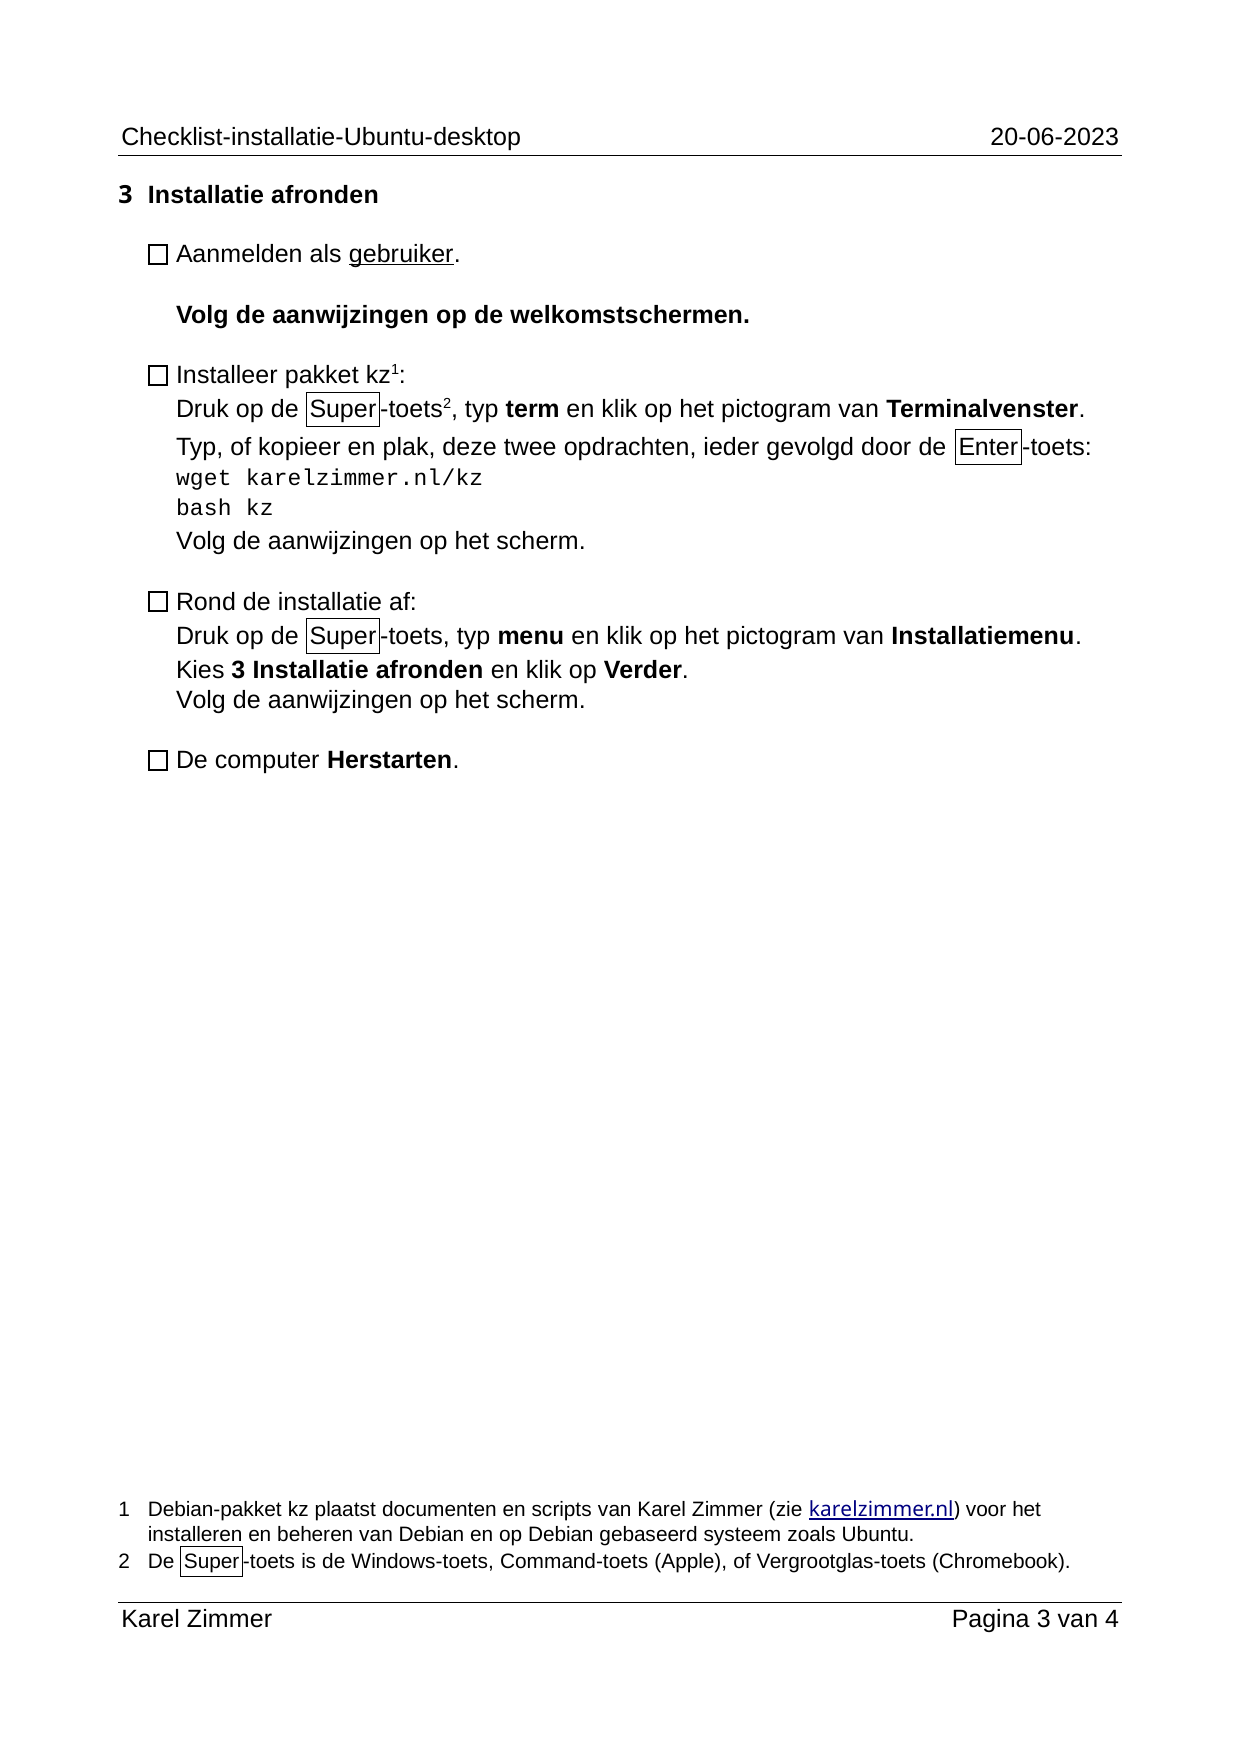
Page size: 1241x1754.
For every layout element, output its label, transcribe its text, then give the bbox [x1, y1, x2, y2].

table_cell [139, 556, 174, 587]
table_cell [139, 617, 174, 654]
table_cell [139, 526, 174, 556]
table_cell Druk op de Super-toets, typ term en klik op het pictogram van Terminalvenster. [175, 391, 1121, 428]
table_cell [175, 330, 1121, 360]
table_cell [139, 360, 174, 391]
table_cell [139, 300, 174, 330]
table_cell Volg de aanwijzingen op het scherm. [175, 685, 1121, 715]
table_cell [139, 715, 174, 745]
table_cell [139, 428, 174, 465]
table_cell Volg de aanwijzingen op de welkomstschermen. [175, 300, 1121, 330]
table_cell [139, 269, 174, 300]
table_cell [139, 391, 174, 428]
table_cell Volg de aanwijzingen op het scherm. [175, 526, 1121, 556]
table_cell [139, 587, 174, 617]
table_cell [139, 330, 174, 360]
table_cell [139, 654, 174, 685]
table_cell [175, 556, 1121, 587]
table_cell Typ, of kopieer en plak, deze twee opdrachten, ieder gevolgd door de Enter-toets: [175, 428, 1121, 465]
table_cell wget karelzimmer.nl/kz [175, 465, 1121, 496]
table_cell De computer Herstarten. [175, 745, 1121, 776]
table_cell bash kz [175, 496, 1121, 526]
table_cell Druk op de Super-toets, typ menu en klik op het pictogram van Installatiemenu. [175, 617, 1121, 654]
table_cell Rond de installatie af: [175, 587, 1121, 617]
table_cell [139, 496, 174, 526]
table_header [139, 239, 174, 269]
table_cell [139, 745, 174, 776]
table_cell [139, 465, 174, 496]
table_cell [175, 715, 1121, 745]
table_cell Kies 3 Installatie afronden en klik op Verder. [175, 654, 1121, 685]
list Installatie afronden [118, 177, 1122, 211]
table_cell [139, 685, 174, 715]
table_header Aanmelden als gebruiker. [175, 239, 1121, 269]
table_cell Installeer pakket kz: [175, 360, 1121, 391]
table_cell [175, 269, 1121, 300]
